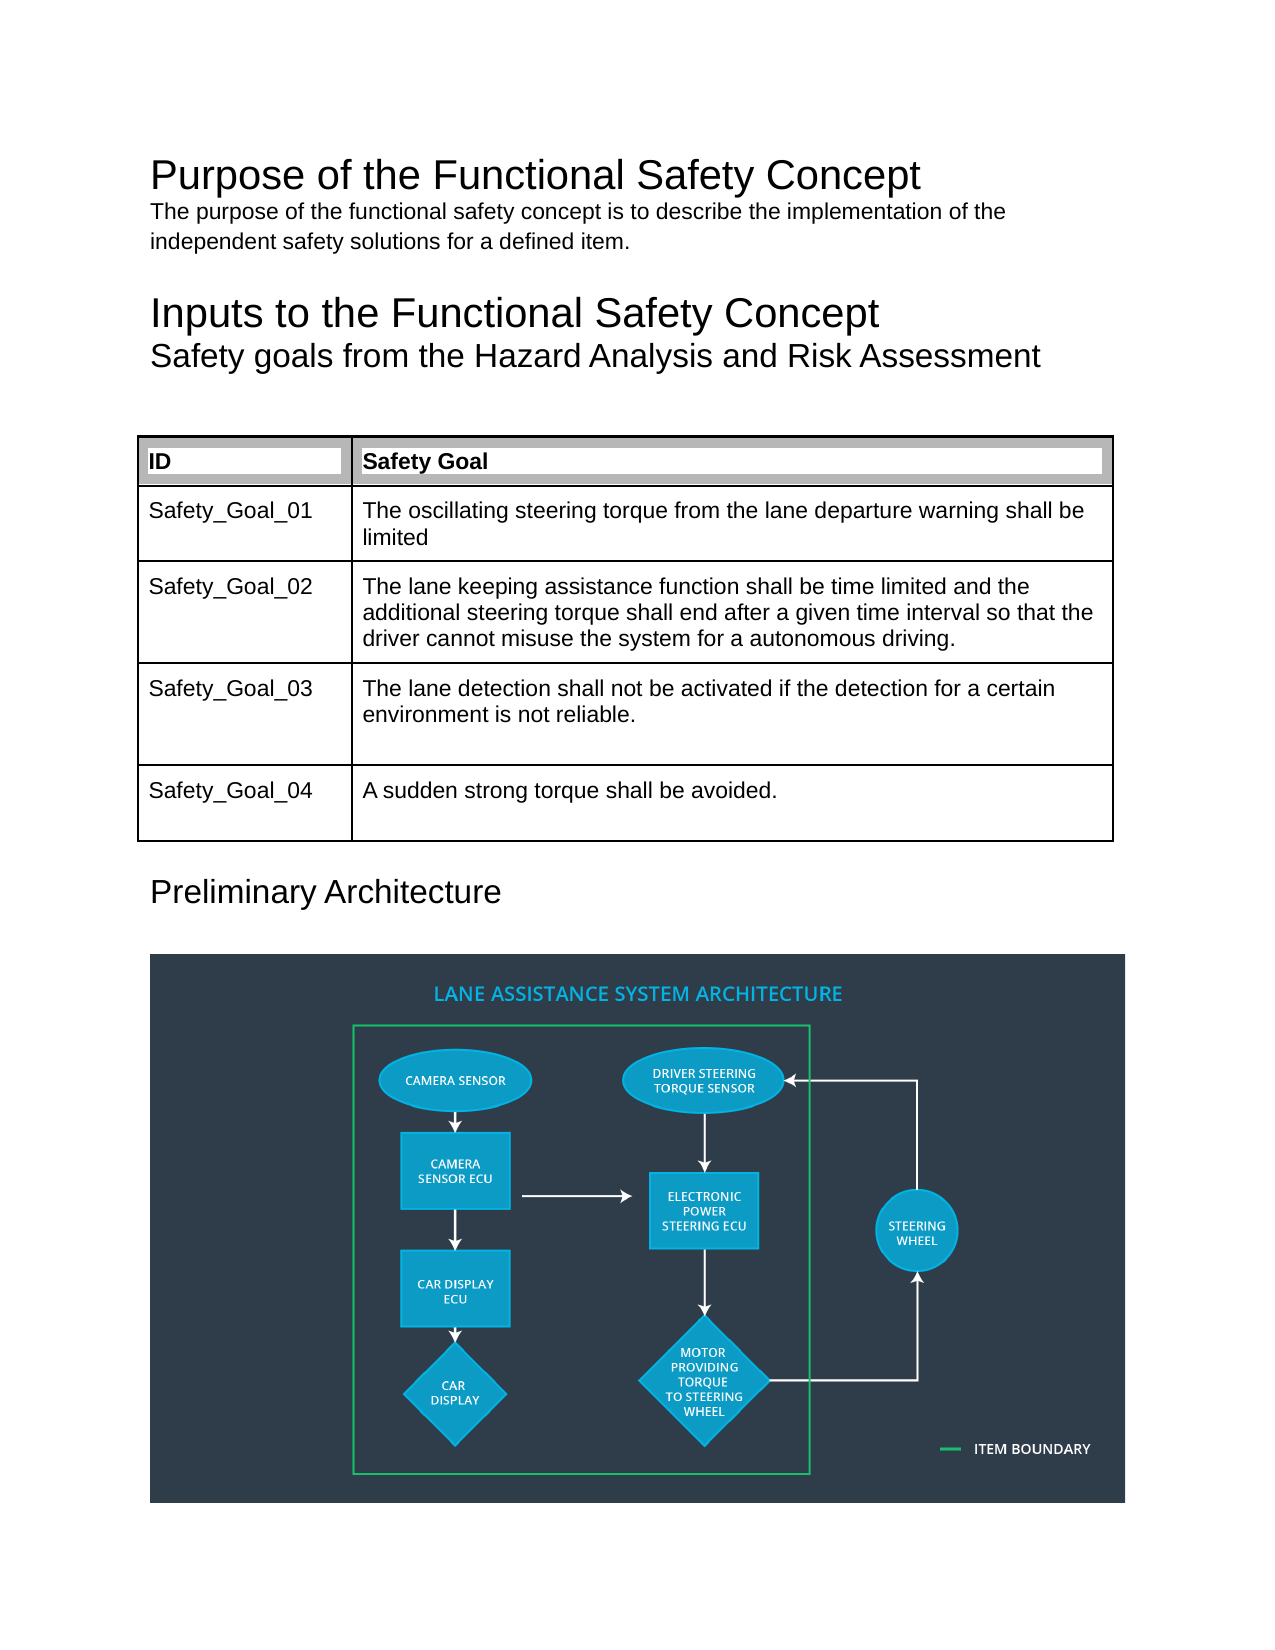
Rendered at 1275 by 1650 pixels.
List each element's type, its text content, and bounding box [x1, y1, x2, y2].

table_header Safety Goal [353, 438, 1112, 484]
table_cell Safety_Goal_03 [139, 664, 351, 764]
picture [150, 954, 1125, 1503]
table_cell The oscillating steering torque from the lane departure warning shall be limited [353, 487, 1112, 560]
table_cell A sudden strong torque shall be avoided. [353, 766, 1112, 840]
table_cell The lane detection shall not be activated if the detection for a certain environment is not reliable. [353, 664, 1112, 764]
table_cell Safety_Goal_02 [139, 562, 351, 662]
subtitle Safety goals from the Hazard Analysis and Risk Assessment [150, 336, 1125, 375]
table_header ID [139, 438, 351, 484]
table_cell Safety_Goal_01 [139, 487, 351, 560]
text The purpose of the functional safety concept is to describe the implementation of the independent safety solutions for a defined item. [150, 198, 1125, 254]
table_cell Safety_Goal_04 [139, 766, 351, 840]
subtitle Purpose of the Functional Safety Concept [150, 150, 1125, 198]
table_cell The lane keeping assistance function shall be time limited and the additional steering torque shall end after a given time interval so that the driver cannot misuse the system for a autonomous driving. [353, 562, 1112, 662]
subtitle Inputs to the Functional Safety Concept [150, 288, 1125, 336]
subtitle Preliminary Architecture [150, 872, 1125, 911]
